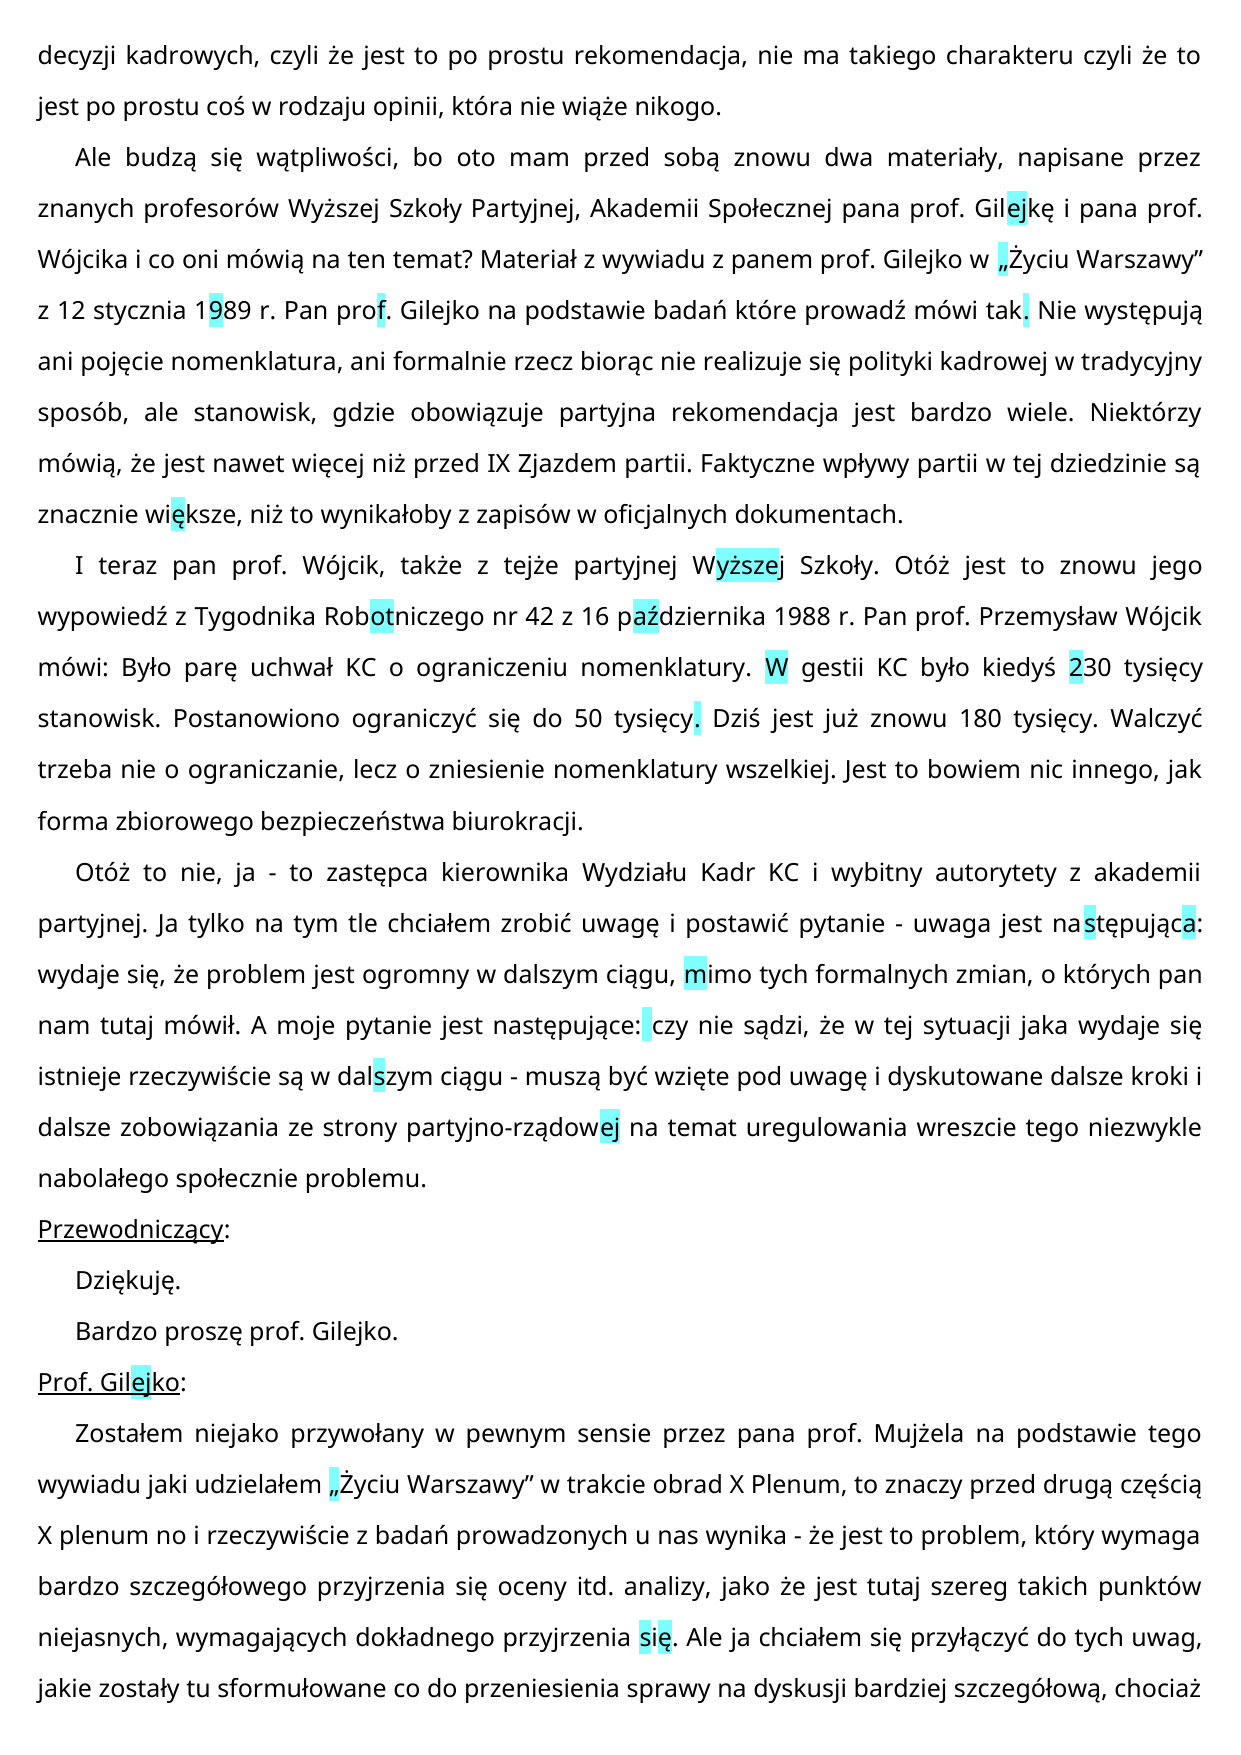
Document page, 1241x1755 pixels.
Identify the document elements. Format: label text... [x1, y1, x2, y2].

text I teraz pan prof. Wójcik, także z tejże partyjnej Wyższej Szkoły. Otóż jest to znowu jego wypowiedź z Tygodnika Robotniczego nr 42 z 16 października 1988 r. Pan prof. Przemysław Wójcik mówi: Było parę uchwał KC o ograniczeniu nomenklatury. W gestii KC było kiedyś 230 tysięcy stanowisk. Postanowiono ograniczyć się do 50 tysięcy. Dziś jest już znowu 180 tysięcy. Walczyć trzeba nie o ograniczanie, lecz o zniesienie nomenklatury wszelkiej. Jest to bowiem nic innego, jak forma zbiorowego bezpieczeństwa biurokracji. [37, 548, 1203, 837]
text Przewodniczący: [37, 1211, 1203, 1246]
text Dziękuję. [37, 1262, 1203, 1297]
text Bardzo proszę prof. Gilejko. [37, 1313, 1203, 1348]
text Ale budzą się wątpliwości, bo oto mam przed sobą znowu dwa materiały, napisane przez znanych profesorów Wyższej Szkoły Partyjnej, Akademii Społecznej pana prof. Gilejkę i pana prof. Wójcika i co oni mówią na ten temat? Materiał z wywiadu z panem prof. Gilejko w „Życiu Warszawy” z 12 stycznia 1989 r. Pan prof. Gilejko na podstawie badań które prowadź mówi tak. Nie występują ani pojęcie nomenklatura, ani formalnie rzecz biorąc nie realizuje się polityki kadrowej w tradycyjny sposób, ale stanowisk, gdzie obowiązuje partyjna rekomendacja jest bardzo wiele. Niektórzy mówią, że jest nawet więcej niż przed IX Zjazdem partii. Faktyczne wpływy partii w tej dziedzinie są znacznie większe, niż to wynikałoby z zapisów w oficjalnych dokumentach. [37, 139, 1203, 531]
text decyzji kadrowych, czyli że jest to po prostu rekomendacja, nie ma takiego charakteru czyli że to jest po prostu coś w rodzaju opinii, która nie wiąże nikogo. [37, 37, 1203, 123]
text Prof. Gilejko: [37, 1364, 1203, 1399]
text Zostałem niejako przywołany w pewnym sensie przez pana prof. Mujżela na podstawie tego wywiadu jaki udzielałem „Życiu Warszawy” w trakcie obrad X Plenum, to znaczy przed drugą częścią X plenum no i rzeczywiście z badań prowadzonych u nas wynika - że jest to problem, który wymaga bardzo szczegółowego przyjrzenia się oceny itd. analizy, jako że jest tutaj szereg takich punktów niejasnych, wymagających dokładnego przyjrzenia się. Ale ja chciałem się przyłączyć do tych uwag, jakie zostały tu sformułowane co do przeniesienia sprawy na dyskusji bardziej szczegółową, chociaż [37, 1416, 1203, 1705]
text Otóż to nie, ja - to zastępca kierownika Wydziału Kadr KC i wybitny autorytety z akademii partyjnej. Ja tylko na tym tle chciałem zrobić uwagę i postawić pytanie - uwaga jest następująca: wydaje się, że problem jest ogromny w dalszym ciągu, mimo tych formalnych zmian, o których pan nam tutaj mówił. A moje pytanie jest następujące: czy nie sądzi, że w tej sytuacji jaka wydaje się istnieje rzeczywiście są w dalszym ciągu - muszą być wzięte pod uwagę i dyskutowane dalsze kroki i dalsze zobowiązania ze strony partyjno-rządowej na temat uregulowania wreszcie tego niezwykle nabolałego społecznie problemu. [37, 854, 1203, 1194]
